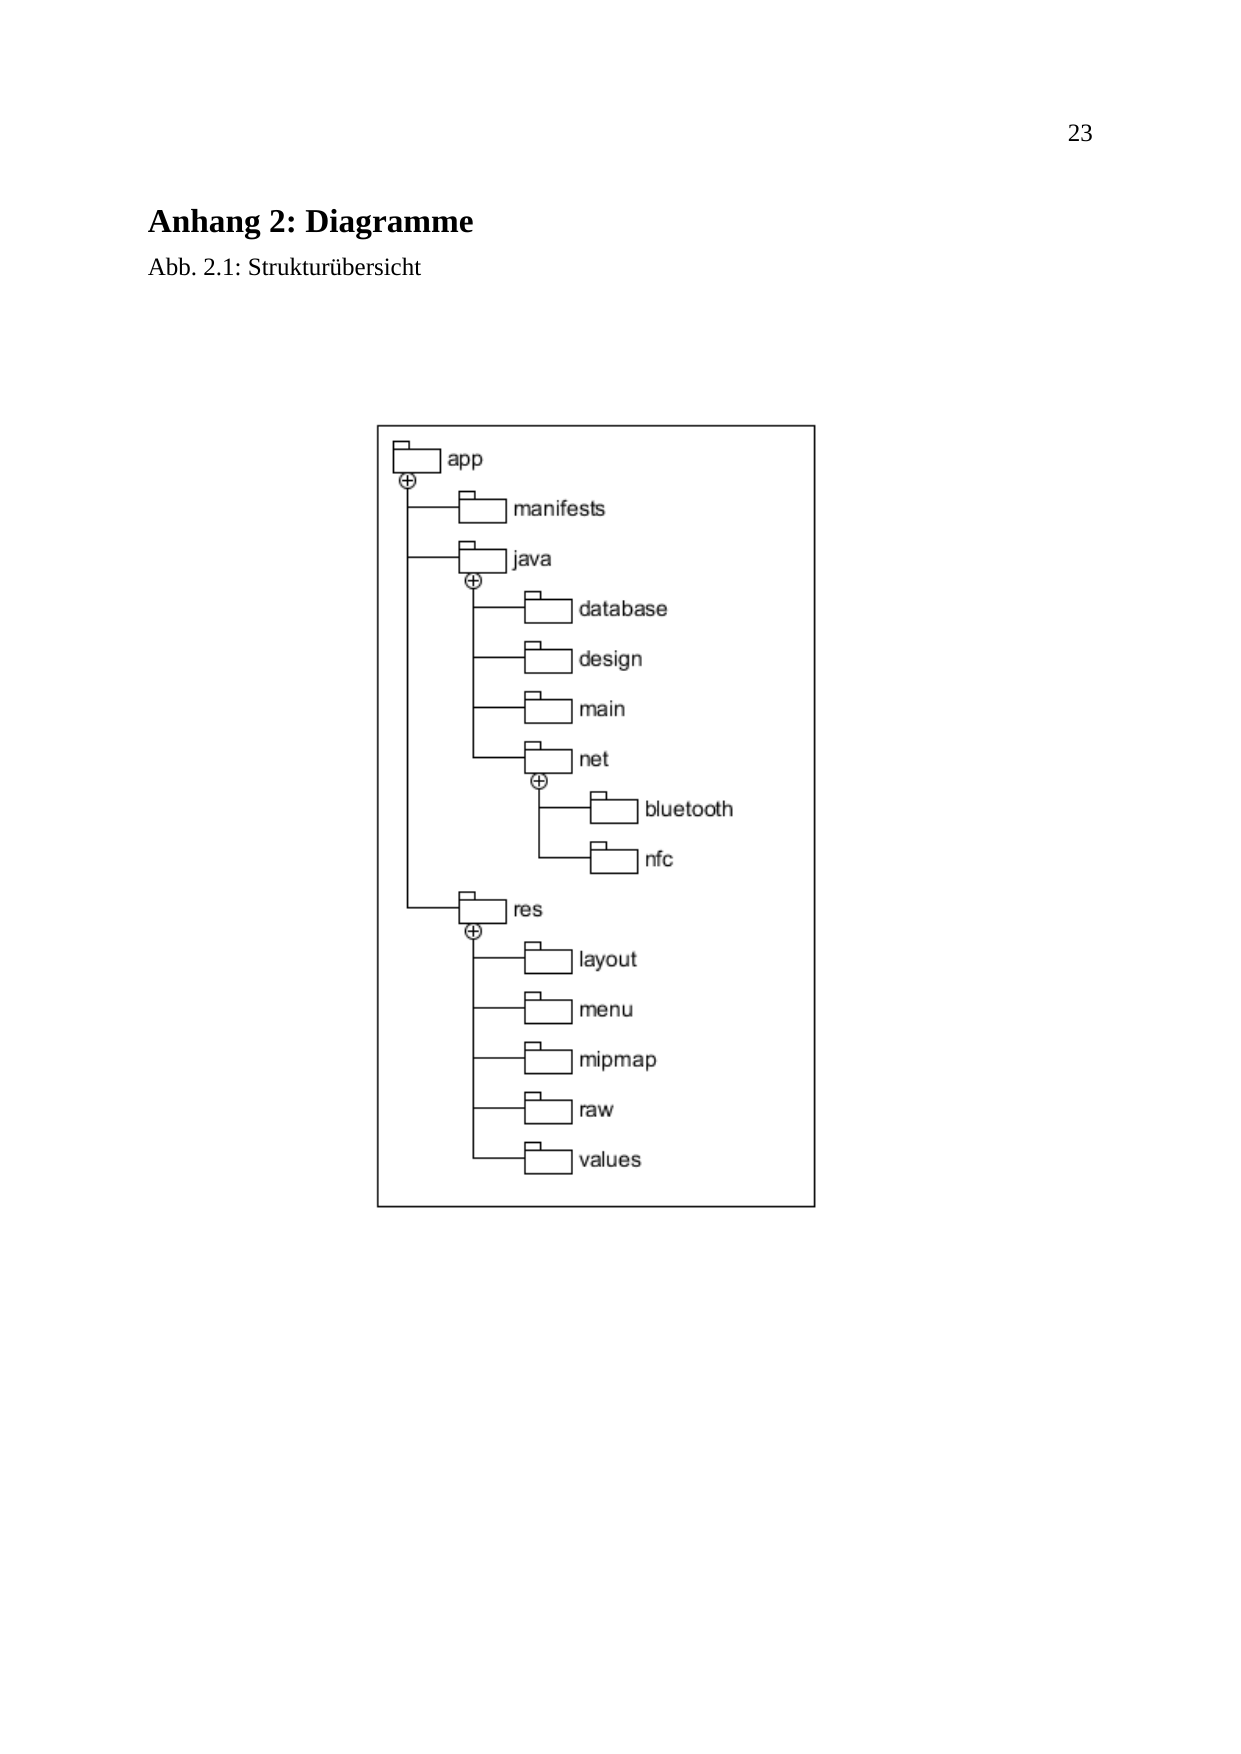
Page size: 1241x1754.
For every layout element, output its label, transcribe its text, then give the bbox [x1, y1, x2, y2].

subtitle Anhang 2: Diagramme [148, 201, 1093, 240]
text Abb. 2.1: Strukturübersicht [148, 252, 1093, 281]
picture [346, 394, 847, 1239]
